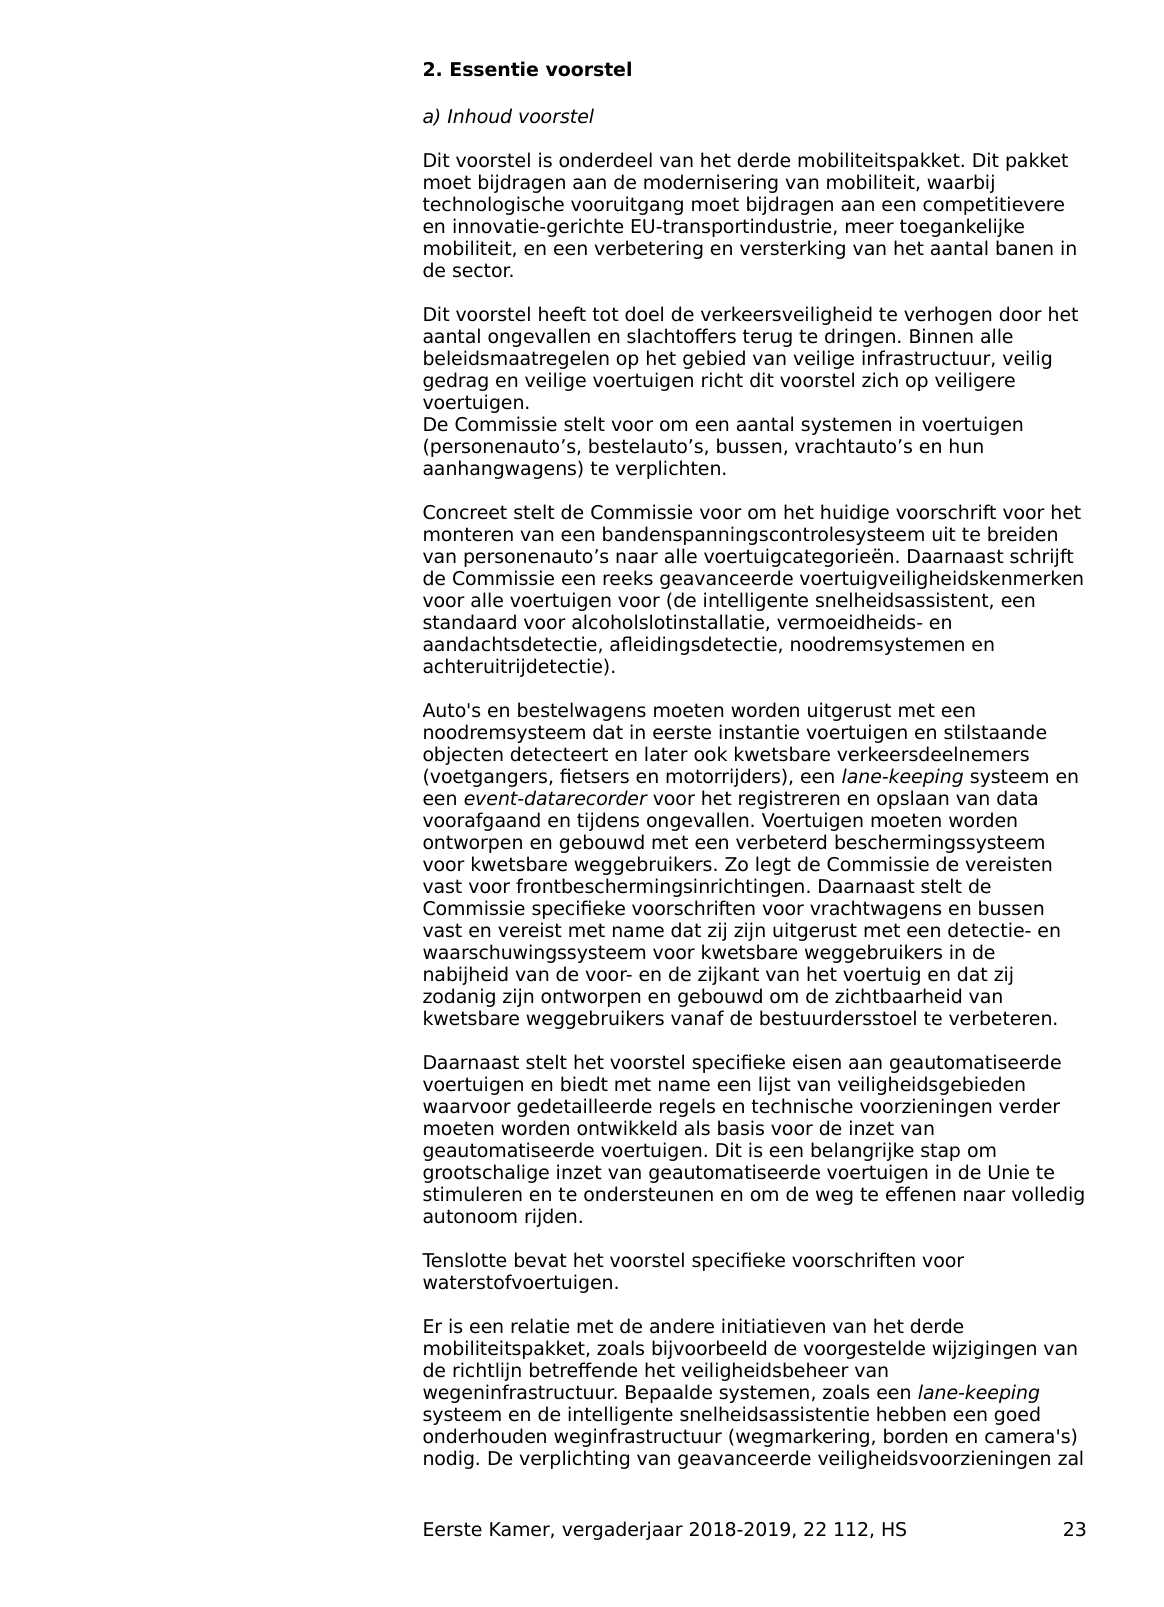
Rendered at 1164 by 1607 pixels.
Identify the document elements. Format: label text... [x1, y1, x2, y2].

text De Commissie stelt voor om een aantal systemen in voertuigen (personenauto’s, bestelauto’s, bussen, vrachtauto’s en hun aanhangwagens) te verplichten. [422, 414, 1087, 480]
text Er is een relatie met de andere initiatieven van het derde mobiliteitspakket, zoals bijvoorbeeld de voorgestelde wijzigingen van de richtlijn betreffende het veiligheidsbeheer van wegeninfrastructuur. Bepaalde systemen, zoals een lane-keeping systeem en de intelligente snelheidsassistentie hebben een goed onderhouden weginfrastructuur (wegmarkering, borden en camera's) nodig. De verplichting van geavanceerde veiligheidsvoorzieningen zal [422, 1316, 1087, 1470]
text Auto's en bestelwagens moeten worden uitgerust met een noodremsysteem dat in eerste instantie voertuigen en stilstaande objecten detecteert en later ook kwetsbare verkeersdeelnemers (voetgangers, fietsers en motorrijders), een lane-keeping systeem en een event-datarecorder voor het registreren en opslaan van data voorafgaand en tijdens ongevallen. Voertuigen moeten worden ontworpen en gebouwd met een verbeterd beschermingssysteem voor kwetsbare weggebruikers. Zo legt de Commissie de vereisten vast voor frontbeschermingsinrichtingen. Daarnaast stelt de Commissie specifieke voorschriften voor vrachtwagens en bussen vast en vereist met name dat zij zijn uitgerust met een detectie- en waarschuwingssysteem voor kwetsbare weggebruikers in de nabijheid van de voor- en de zijkant van het voertuig en dat zij zodanig zijn ontworpen en gebouwd om de zichtbaarheid van kwetsbare weggebruikers vanaf de bestuurdersstoel te verbeteren. [422, 700, 1087, 1030]
text Dit voorstel is onderdeel van het derde mobiliteitspakket. Dit pakket moet bijdragen aan de modernisering van mobiliteit, waarbij technologische vooruitgang moet bijdragen aan een competitievere en innovatie-gerichte EU-transportindustrie, meer toegankelijke mobiliteit, en een verbetering en versterking van het aantal banen in de sector. [422, 150, 1087, 282]
text Daarnaast stelt het voorstel specifieke eisen aan geautomatiseerde voertuigen en biedt met name een lijst van veiligheidsgebieden waarvoor gedetailleerde regels en technische voorzieningen verder moeten worden ontwikkeld als basis voor de inzet van geautomatiseerde voertuigen. Dit is een belangrijke stap om grootschalige inzet van geautomatiseerde voertuigen in de Unie te stimuleren en te ondersteunen en om de weg te effenen naar volledig autonoom rijden. [422, 1052, 1087, 1228]
text Concreet stelt de Commissie voor om het huidige voorschrift voor het monteren van een bandenspanningscontrolesysteem uit te breiden van personenauto’s naar alle voertuigcategorieën. Daarnaast schrijft de Commissie een reeks geavanceerde voertuigveiligheidskenmerken voor alle voertuigen voor (de intelligente snelheidsassistent, een standaard voor alcoholslotinstallatie, vermoeidheids- en aandachtsdetectie, afleidingsdetectie, noodremsystemen en achteruitrijdetectie). [422, 502, 1087, 678]
subtitle 2. Essentie voorstel [422, 59, 1087, 81]
text Tenslotte bevat het voorstel specifieke voorschriften voor waterstofvoertuigen. [422, 1250, 1087, 1294]
subtitle a) Inhoud voorstel [422, 106, 1087, 128]
text Dit voorstel heeft tot doel de verkeersveiligheid te verhogen door het aantal ongevallen en slachtoffers terug te dringen. Binnen alle beleidsmaatregelen op het gebied van veilige infrastructuur, veilig gedrag en veilige voertuigen richt dit voorstel zich op veiligere voertuigen. [422, 304, 1087, 414]
